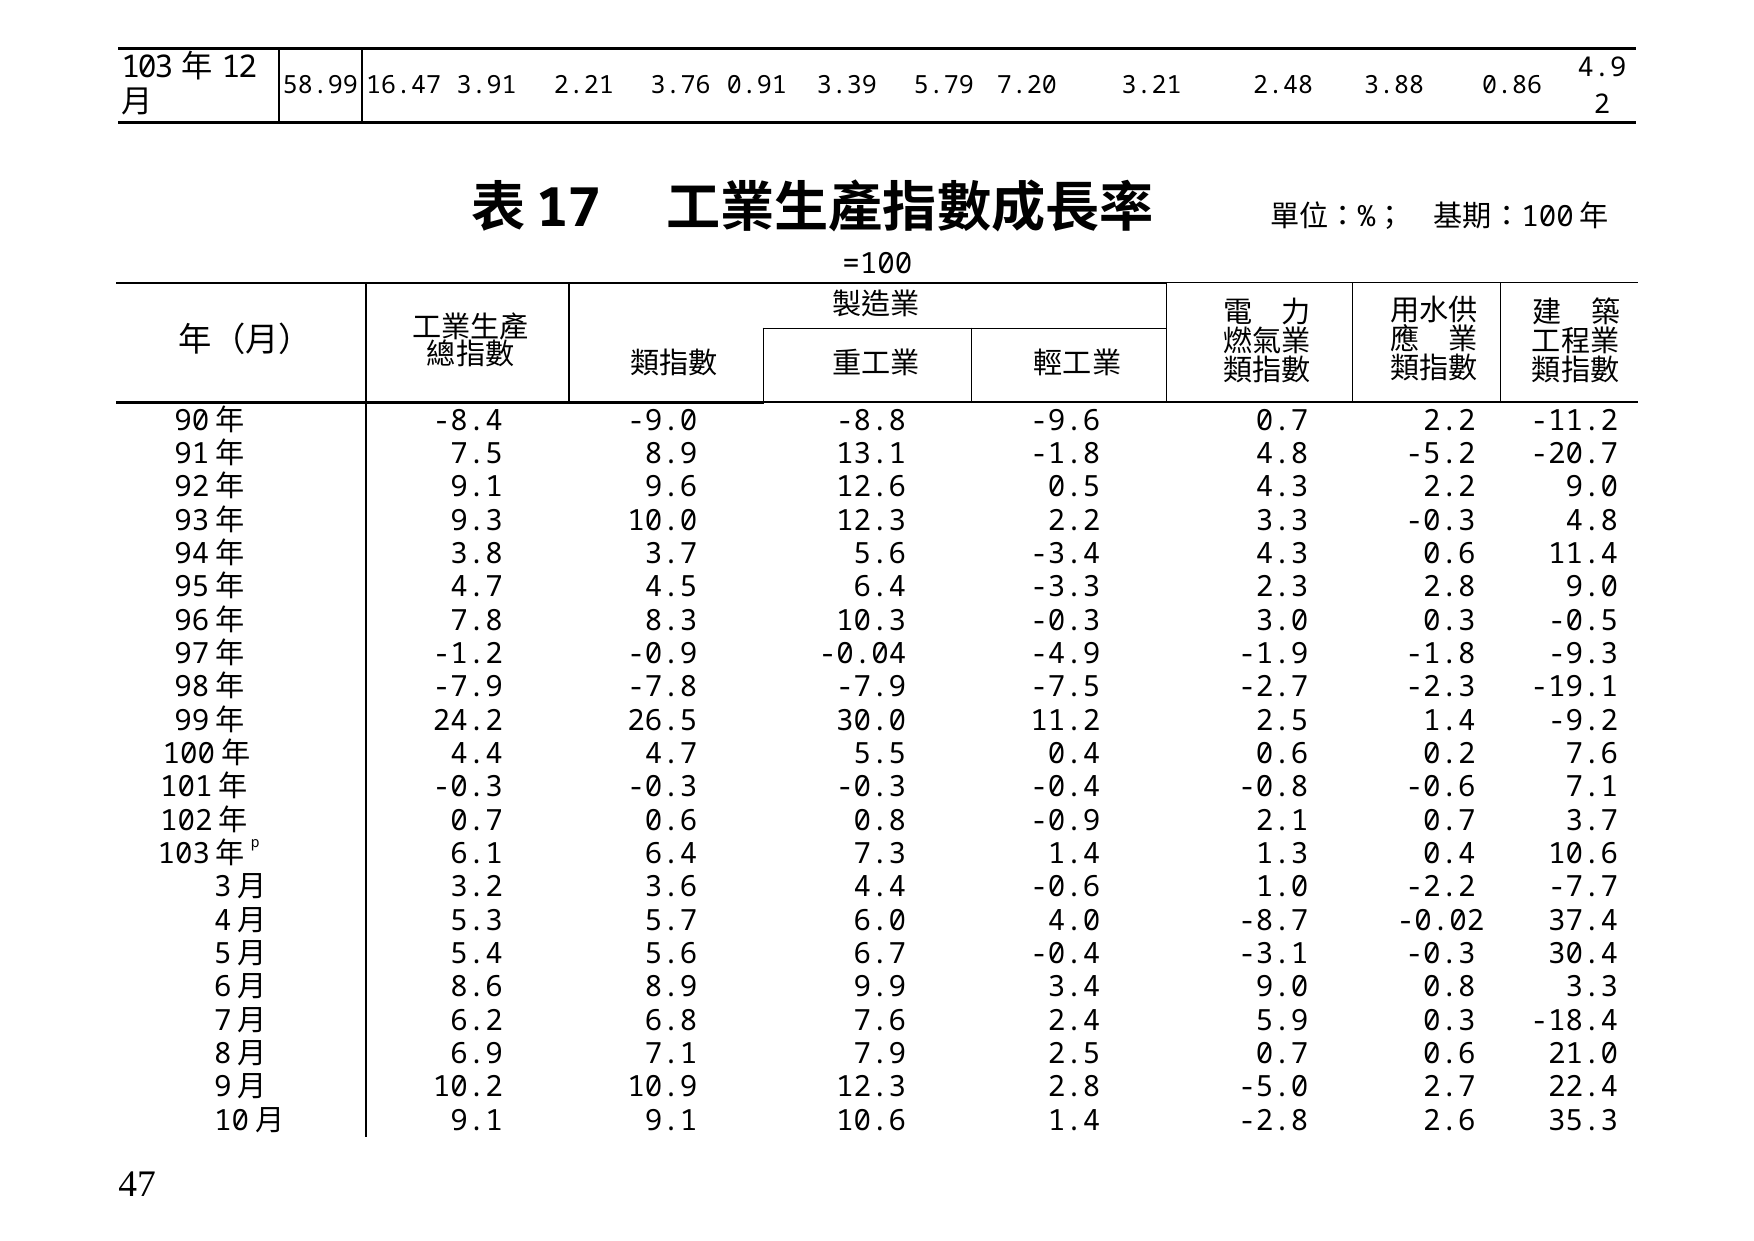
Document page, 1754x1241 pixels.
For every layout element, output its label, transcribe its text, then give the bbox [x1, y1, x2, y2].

table_cell 8.3 [569, 604, 763, 637]
table_cell 3.76 [639, 50, 722, 121]
table_cell 7.6 [763, 1004, 972, 1037]
table_cell 9.1 [367, 1104, 569, 1137]
table_cell -7.7 [1501, 870, 1637, 903]
table_cell 5月 [116, 937, 365, 970]
table_cell -0.4 [972, 937, 1166, 970]
table_cell 7月 [116, 1004, 365, 1037]
table_cell 2.5 [972, 1037, 1166, 1070]
table_cell 2.48 [1235, 50, 1331, 121]
table_cell 6.8 [569, 1004, 763, 1037]
table_cell 0.2 [1353, 737, 1501, 770]
table_cell 0.4 [1353, 837, 1501, 870]
table_cell 2.1 [1166, 804, 1353, 837]
table_cell 26.5 [569, 704, 763, 737]
table_cell 0.8 [1353, 970, 1501, 1003]
table_cell 2.8 [1353, 570, 1501, 603]
table_cell -0.8 [1166, 770, 1353, 803]
table_cell 0.7 [367, 804, 569, 837]
table_cell 99年 [116, 704, 365, 737]
table_cell 3.4 [972, 970, 1166, 1003]
table_cell -9.3 [1501, 637, 1637, 670]
table_cell 3.91 [445, 50, 528, 121]
table_cell 6.1 [367, 837, 569, 870]
table_header 年（月） [116, 284, 365, 401]
table_cell 4月 [116, 904, 365, 937]
table_cell -9.0 [569, 404, 763, 437]
table_cell 7.8 [367, 604, 569, 637]
table_cell 100年 [116, 737, 365, 770]
table_header 用水供 應 業 類指數 [1353, 283, 1500, 401]
table_cell 35.3 [1501, 1104, 1637, 1137]
table_cell 4.8 [1501, 504, 1637, 537]
table_cell 0.3 [1353, 1004, 1501, 1037]
table_cell 58.99 [280, 50, 361, 121]
table_cell 90年 [116, 404, 365, 437]
table_cell 21.0 [1501, 1037, 1637, 1070]
table_cell -9.6 [972, 403, 1166, 437]
table_cell 95年 [116, 570, 365, 603]
table_cell 9.3 [367, 504, 569, 537]
table_cell 103年12月 [118, 50, 278, 121]
table_cell 92年 [116, 470, 365, 503]
table_cell -19.1 [1501, 670, 1637, 703]
table_cell 2.2 [1353, 403, 1501, 437]
table_cell 6.2 [367, 1004, 569, 1037]
table_header 建 築 工程業 類指數 [1501, 283, 1637, 401]
table_cell 3.2 [367, 870, 569, 903]
table_cell -11.2 [1501, 403, 1637, 437]
table_cell 10.2 [367, 1070, 569, 1103]
table_cell 8.9 [569, 970, 763, 1003]
table_cell 13.1 [763, 437, 972, 470]
table_cell 3.3 [1166, 504, 1353, 537]
table_cell 8.6 [367, 970, 569, 1003]
table_cell 2.6 [1353, 1104, 1501, 1137]
table_cell 輕工業 [972, 329, 1166, 401]
table_cell -0.3 [972, 604, 1166, 637]
table_header 製造業 [570, 284, 1166, 328]
table_cell -20.7 [1501, 437, 1637, 470]
table_cell -0.4 [972, 770, 1166, 803]
table_cell 2.8 [972, 1070, 1166, 1103]
table_cell -1.9 [1166, 637, 1353, 670]
table_cell -1.2 [367, 637, 569, 670]
table_header 工業生產 總指數 [367, 284, 568, 401]
table_cell 10.3 [763, 604, 972, 637]
table_cell 6月 [116, 970, 365, 1003]
table_cell 103年p [116, 837, 365, 870]
table_cell 5.4 [367, 937, 569, 970]
table_cell 0.7 [1353, 804, 1501, 837]
table_cell 0.6 [569, 804, 763, 837]
table_cell 0.6 [1353, 537, 1501, 570]
table_cell 10月 [116, 1104, 365, 1137]
table_cell 0.7 [1166, 1037, 1353, 1070]
table_cell 3月 [116, 870, 365, 903]
table_cell 102年 [116, 804, 365, 837]
table_cell -1.8 [972, 437, 1166, 470]
table_cell 6.7 [763, 937, 972, 970]
table_cell 91年 [116, 437, 365, 470]
table_cell 4.5 [569, 570, 763, 603]
table_cell 0.91 [722, 50, 791, 121]
table_cell 3.88 [1331, 50, 1456, 121]
table_cell 9月 [116, 1070, 365, 1103]
table_cell -2.8 [1166, 1104, 1353, 1137]
table_cell 類指數 [570, 328, 763, 401]
table_cell -5.0 [1166, 1070, 1353, 1103]
table_cell 3.39 [791, 50, 902, 121]
table_cell 10.9 [569, 1070, 763, 1103]
table_cell 7.20 [985, 50, 1068, 121]
table_cell 22.4 [1501, 1070, 1637, 1103]
table_cell 24.2 [367, 704, 569, 737]
table_cell 6.4 [569, 837, 763, 870]
table_cell 101年 [116, 770, 365, 803]
table_cell -0.3 [367, 770, 569, 803]
table_cell 11.4 [1501, 537, 1637, 570]
table_cell 37.4 [1501, 904, 1637, 937]
table_cell 3.3 [1501, 970, 1637, 1003]
table_cell 4.8 [1166, 437, 1353, 470]
table_cell 12.3 [763, 504, 972, 537]
table_cell -3.1 [1166, 937, 1353, 970]
table_cell 10.6 [1501, 837, 1637, 870]
table_cell -7.8 [569, 670, 763, 703]
table_cell 1.4 [1353, 704, 1501, 737]
table_cell 0.3 [1353, 604, 1501, 637]
table_cell 0.6 [1353, 1037, 1501, 1070]
table_cell 30.4 [1501, 937, 1637, 970]
table_cell 5.7 [569, 904, 763, 937]
table_cell 4.7 [569, 737, 763, 770]
table_cell 7.3 [763, 837, 972, 870]
table_cell 97年 [116, 637, 365, 670]
table_cell 0.6 [1166, 737, 1353, 770]
table_cell 5.5 [763, 737, 972, 770]
table_cell 4.7 [367, 570, 569, 603]
table_cell 0.5 [972, 470, 1166, 503]
table_cell 4.0 [972, 904, 1166, 937]
table_cell 8月 [116, 1037, 365, 1070]
table_cell 重工業 [764, 329, 971, 401]
table_cell -8.7 [1166, 904, 1353, 937]
table_cell -2.7 [1166, 670, 1353, 703]
table_cell 0.8 [763, 804, 972, 837]
table_cell 7.1 [1501, 770, 1637, 803]
table_cell 9.0 [1166, 970, 1353, 1003]
table_cell 2.7 [1353, 1070, 1501, 1103]
table_cell -5.2 [1353, 437, 1501, 470]
table_cell -2.3 [1353, 670, 1501, 703]
table_cell 5.3 [367, 904, 569, 937]
table_cell 9.0 [1501, 570, 1637, 603]
table_cell -0.5 [1501, 604, 1637, 637]
table_cell 3.8 [367, 537, 569, 570]
table_cell 5.6 [569, 937, 763, 970]
table_cell -2.2 [1353, 870, 1501, 903]
table_cell 10.6 [763, 1104, 972, 1137]
table_cell 1.0 [1166, 870, 1353, 903]
table_cell 6.9 [367, 1037, 569, 1070]
table_cell -0.3 [763, 770, 972, 803]
table_cell 7.1 [569, 1037, 763, 1070]
table_cell 94年 [116, 537, 365, 570]
table_cell 2.3 [1166, 570, 1353, 603]
table_cell 9.1 [367, 470, 569, 503]
table_cell 9.6 [569, 470, 763, 503]
table_cell 9.1 [569, 1104, 763, 1137]
table_cell -0.04 [763, 637, 972, 670]
table_cell 3.7 [1501, 804, 1637, 837]
table_cell 9.0 [1501, 470, 1637, 503]
table_cell 98年 [116, 670, 365, 703]
table_cell 4.4 [763, 870, 972, 903]
table_cell -0.3 [1353, 504, 1501, 537]
table_cell 0.86 [1456, 50, 1567, 121]
table_cell 1.4 [972, 1104, 1166, 1137]
table_cell -0.9 [569, 637, 763, 670]
table_cell -7.9 [367, 670, 569, 703]
table_cell 2.2 [1353, 470, 1501, 503]
table_cell 1.3 [1166, 837, 1353, 870]
table_cell 12.3 [763, 1070, 972, 1103]
table_cell 9.9 [763, 970, 972, 1003]
table_cell 7.5 [367, 437, 569, 470]
table_cell 16.47 [363, 50, 445, 121]
table_cell 3.0 [1166, 604, 1353, 637]
table_cell 4.3 [1166, 470, 1353, 503]
table_cell -7.5 [972, 670, 1166, 703]
table_cell 7.9 [763, 1037, 972, 1070]
table_cell 96年 [116, 604, 365, 637]
table_header 電 力 燃氣業 類指數 [1167, 283, 1352, 401]
table_cell -8.4 [367, 404, 569, 437]
text 表17 工業生產指數成長率 單位：%； 基期：100年=100 [118, 164, 1636, 282]
table_cell -8.8 [763, 403, 972, 437]
table_cell 93年 [116, 504, 365, 537]
table_cell -18.4 [1501, 1004, 1637, 1037]
table_cell 2.2 [972, 504, 1166, 537]
table_cell -0.02 [1353, 904, 1501, 937]
table_cell -0.9 [972, 804, 1166, 837]
table_cell 1.4 [972, 837, 1166, 870]
table_cell 7.6 [1501, 737, 1637, 770]
table_cell 2.4 [972, 1004, 1166, 1037]
table_cell -7.9 [763, 670, 972, 703]
table_cell -9.2 [1501, 704, 1637, 737]
table_cell 0.7 [1166, 403, 1353, 437]
table_cell -0.6 [1353, 770, 1501, 803]
table_cell -0.6 [972, 870, 1166, 903]
table_cell 4.4 [367, 737, 569, 770]
table_cell 5.9 [1166, 1004, 1353, 1037]
table_cell -0.3 [1353, 937, 1501, 970]
table_cell 6.0 [763, 904, 972, 937]
table_cell 4.3 [1166, 537, 1353, 570]
table_cell -0.3 [569, 770, 763, 803]
table_cell 5.6 [763, 537, 972, 570]
table_cell 2.5 [1166, 704, 1353, 737]
table_cell 3.6 [569, 870, 763, 903]
table_cell 2.21 [528, 50, 639, 121]
table_cell 8.9 [569, 437, 763, 470]
table_cell 4.92 [1567, 50, 1636, 121]
table_cell 6.4 [763, 570, 972, 603]
table_cell -1.8 [1353, 637, 1501, 670]
table_cell 12.6 [763, 470, 972, 503]
table_cell 0.4 [972, 737, 1166, 770]
table_cell 11.2 [972, 704, 1166, 737]
table_cell 3.21 [1068, 50, 1234, 121]
table_cell -4.9 [972, 637, 1166, 670]
table_cell 30.0 [763, 704, 972, 737]
table_cell -3.4 [972, 537, 1166, 570]
table_cell -3.3 [972, 570, 1166, 603]
table_cell 5.79 [902, 50, 985, 121]
table_cell 3.7 [569, 537, 763, 570]
table_cell 10.0 [569, 504, 763, 537]
